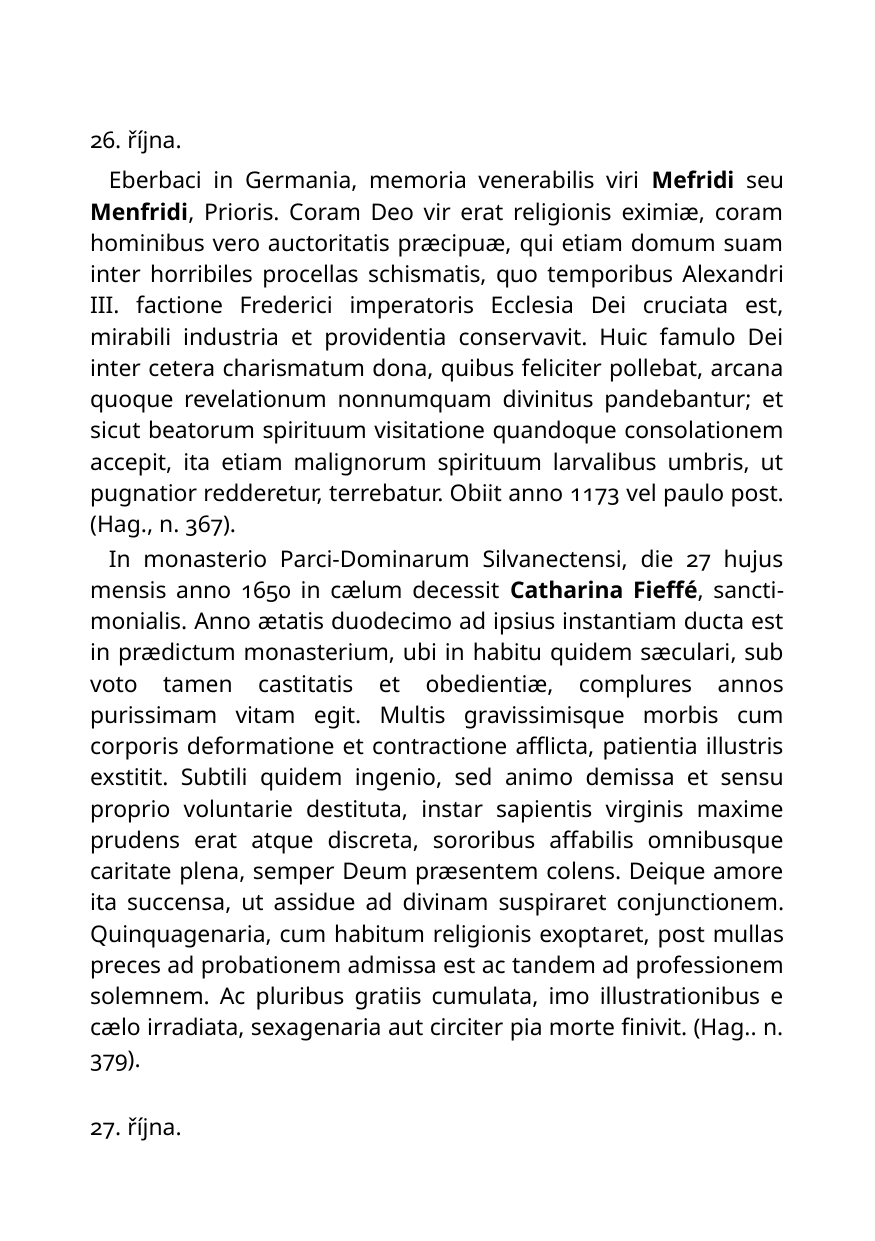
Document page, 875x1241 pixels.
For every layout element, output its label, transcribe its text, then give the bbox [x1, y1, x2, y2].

text 27. října. [90, 1111, 784, 1142]
text In monasterio Parci-Dominarum Silvanectensi, die 27 hujus mensis anno 1650 in cælum decessit Catharina Fieffé, sancti­monialis. Anno ætatis duodecimo ad ipsius instantiam ducta est in prædictum monasterium, ubi in habitu quidem sæculari, sub voto tamen castitatis et obedientiæ, complures annos purissimam vitam egit. Multis gravissimisque morbis cum corporis deformatione et contractione afflicta, patientia illustris exstitit. Subtili quidem ingenio, sed animo demissa et sensu proprio voluntarie destituta, instar sapientis virginis maxime prudens erat atque discreta, sororibus affabilis omnibusque caritate plena, semper Deum præsentem colens. Deique amore ita succensa, ut assidue ad divinam suspiraret con­junctionem. Quinquagenaria, cum habitum religionis exopta­ret, post mullas preces ad probationem admissa est ac tandem ad professionem solemnem. Ac pluribus gratiis cumulata, imo illustrationibus e cælo irradiata, sexagenaria aut circiter pia morte finivit. (Hag.. n. 379). [90, 542, 784, 1074]
text Eberbaci in Germania, memoria venerabilis viri Mefridi seu Menfridi, Prioris. Coram Deo vir erat religionis eximiæ, coram hominibus vero auctoritatis præcipuæ, qui etiam domum suam inter horribiles procellas schismatis, quo tem­poribus Alexandri III. factione Frederici imperatoris Ecclesia Dei cruciata est, mirabili industria et providentia conservavit. Huic famulo Dei inter cetera charismatum dona, quibus feliciter pollebat, arcana quoque revelationum nonnumquam divinitus pandebantur; et sicut beatorum spirituum visitatione quandoque consolationem accepit, ita etiam malignorum spirituum larvalibus umbris, ut pugnatior redderetur, terre­batur. Obiit anno 1173 vel paulo post. (Hag., n. 367). [90, 164, 784, 539]
text 26. října. [90, 124, 784, 156]
